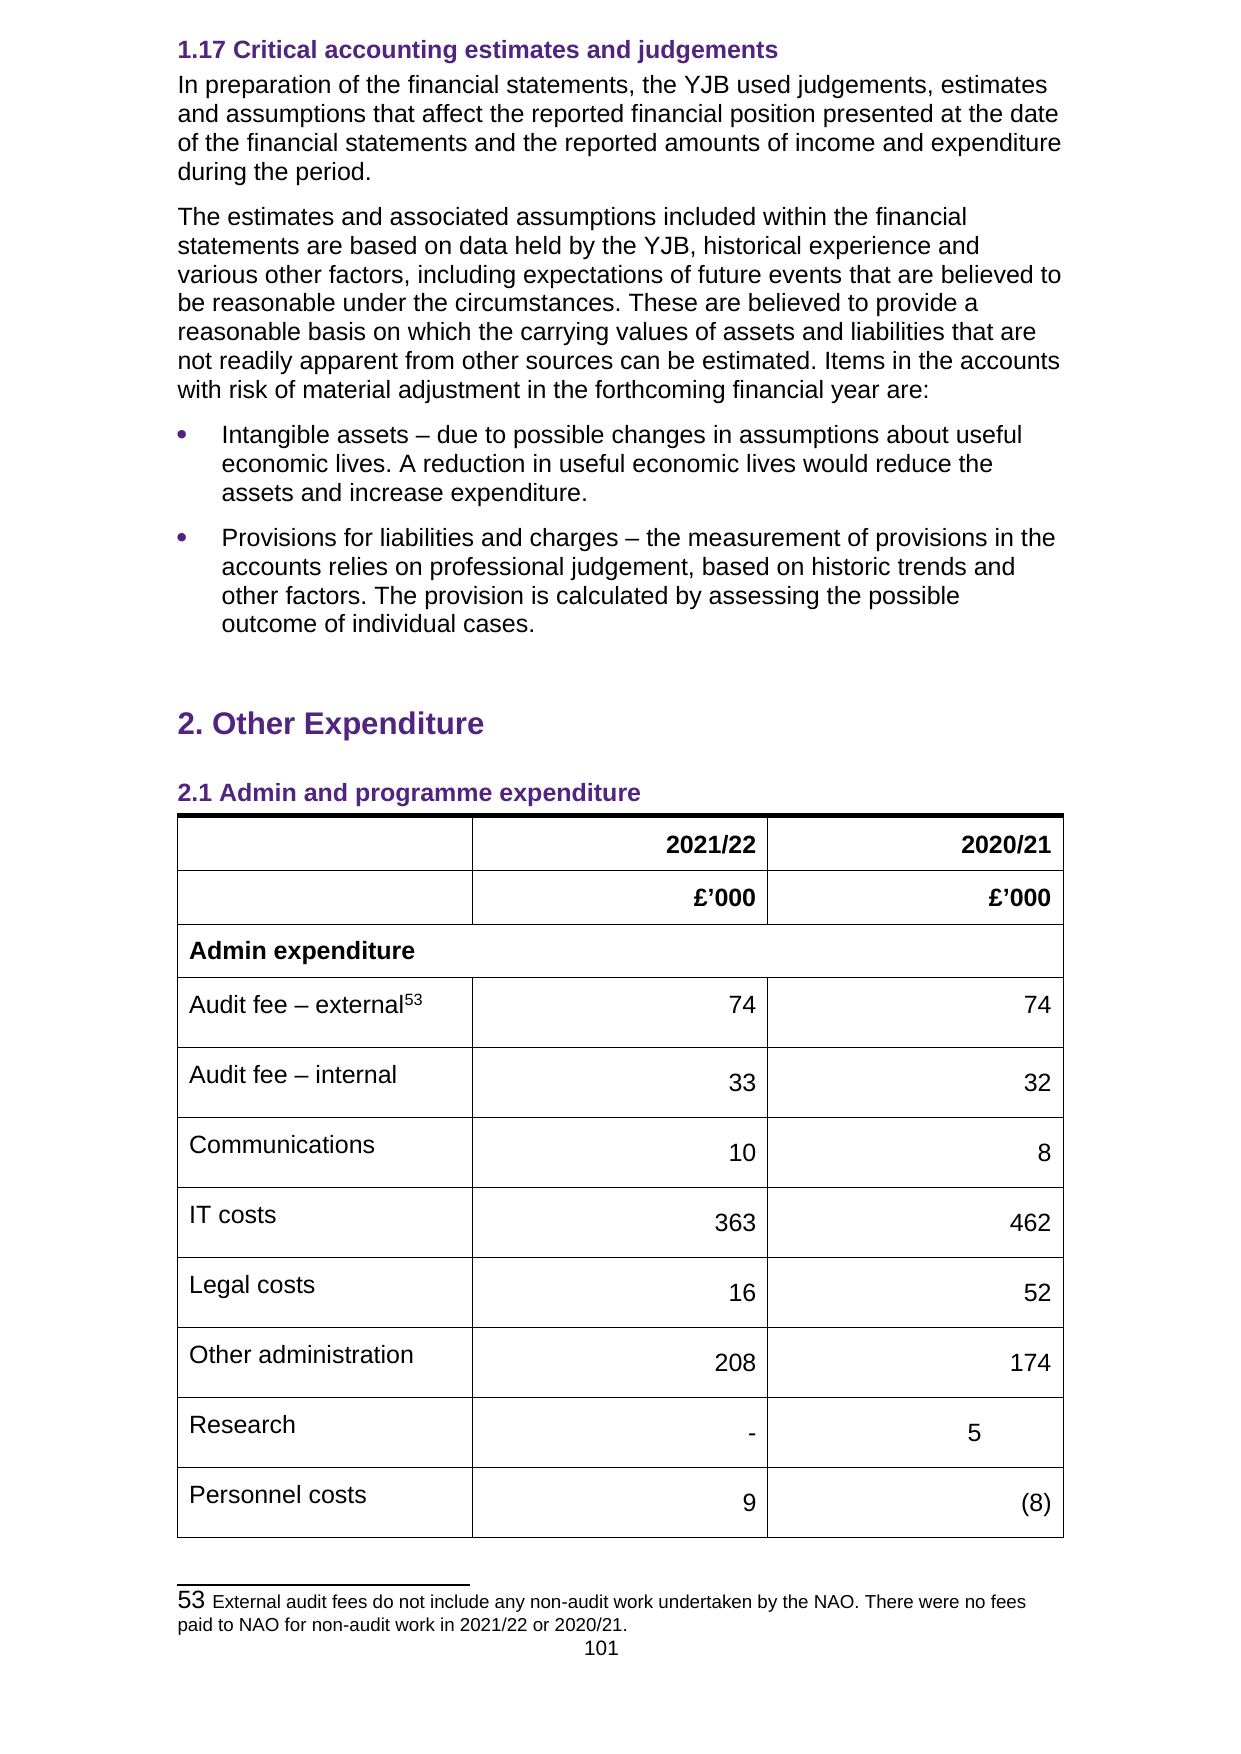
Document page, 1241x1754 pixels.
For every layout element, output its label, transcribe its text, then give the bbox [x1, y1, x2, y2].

table_cell Personnel costs [178, 1468, 472, 1537]
table_cell 8 [768, 1118, 1063, 1187]
subtitle 1.17 Critical accounting estimates and judgements [177, 35, 1063, 64]
table_cell 9 [473, 1468, 767, 1537]
table_cell Audit fee – internal [178, 1048, 472, 1117]
subtitle 2. Other Expenditure [177, 705, 1063, 741]
table_cell - [473, 1398, 767, 1467]
table_cell £’000 [473, 871, 767, 923]
table_cell IT costs [178, 1188, 472, 1257]
table_cell 32 [768, 1048, 1063, 1117]
text In preparation of the financial statements, the YJB used judgements, estimates and assumptions that affect the reported financial position presented at the date of the financial statements and the reported amounts of income and expenditure during the period. [177, 70, 1063, 185]
table_cell Audit fee – external [178, 978, 472, 1047]
table_cell 33 [473, 1048, 767, 1117]
table_cell 52 [768, 1258, 1063, 1327]
table_cell 74 [473, 978, 767, 1047]
table_cell Legal costs [178, 1258, 472, 1327]
table_header 2020/21 [768, 818, 1063, 870]
list Intangible assets – due to possible changes in assumptions about useful economic lives. A reduction in useful economic lives would reduce the assets and increase expenditure. [177, 420, 1063, 506]
table_cell Other administration [178, 1328, 472, 1397]
table_cell 363 [473, 1188, 767, 1257]
table_cell (8) [768, 1468, 1063, 1537]
table_cell 74 [768, 978, 1063, 1047]
table_cell 174 [768, 1328, 1063, 1397]
table_cell 462 [768, 1188, 1063, 1257]
list Provisions for liabilities and charges – the measurement of provisions in the accounts relies on professional judgement, based on historic trends and other factors. The provision is calculated by assessing the possible outcome of individual cases. [177, 523, 1063, 638]
table_cell Communications [178, 1118, 472, 1187]
table_cell 10 [473, 1118, 767, 1187]
table_cell Admin expenditure [178, 925, 1063, 977]
table_cell [178, 871, 472, 923]
table_cell 208 [473, 1328, 767, 1397]
table_cell 16 [473, 1258, 767, 1327]
table_header [178, 818, 472, 870]
table_cell £’000 [768, 871, 1063, 923]
subtitle 2.1 Admin and programme expenditure [177, 778, 1063, 807]
table_cell Research [178, 1398, 472, 1467]
text The estimates and associated assumptions included within the financial statements are based on data held by the YJB, historical experience and various other factors, including expectations of future events that are believed to be reasonable under the circumstances. These are believed to provide a reasonable basis on which the carrying values of assets and liabilities that are not readily apparent from other sources can be estimated. Items in the accounts with risk of material adjustment in the forthcoming financial year are: [177, 202, 1063, 403]
table_header 2021/22 [473, 818, 767, 870]
table_cell 5 [768, 1398, 1063, 1467]
